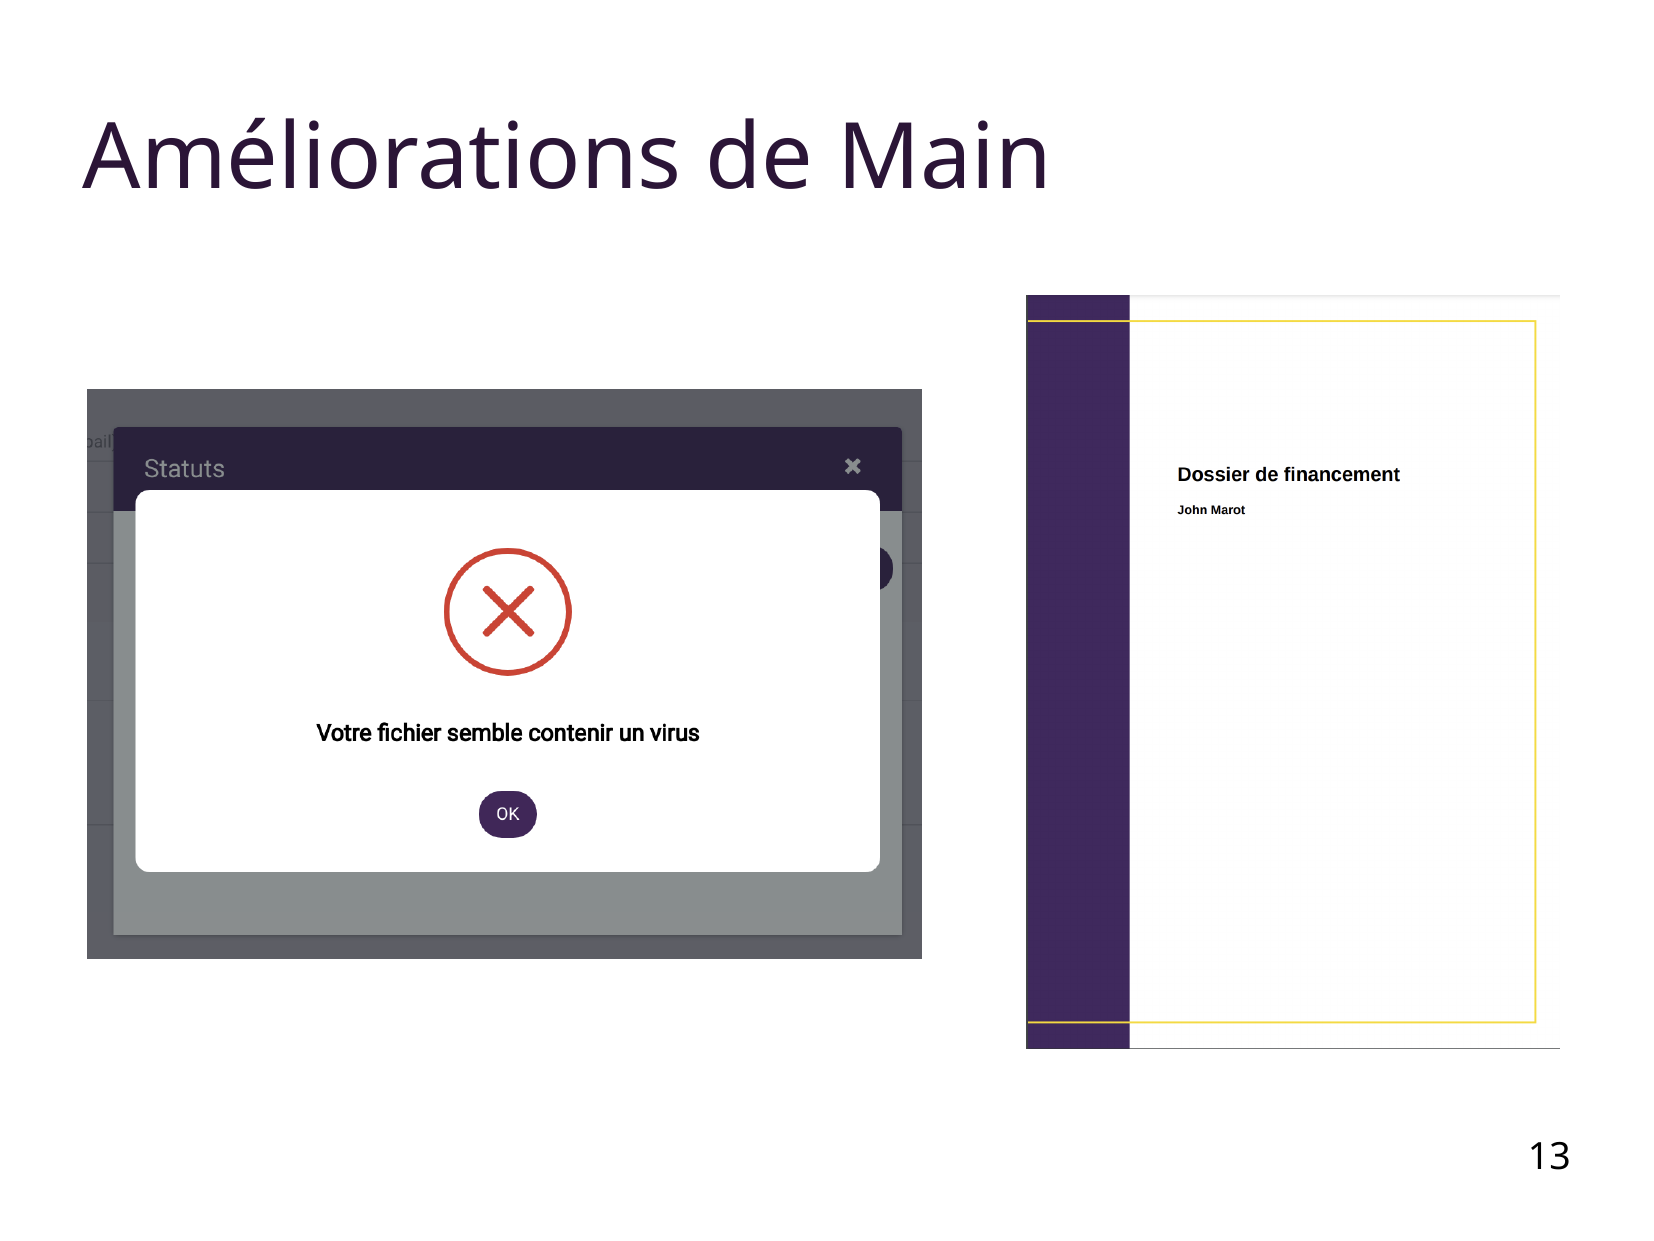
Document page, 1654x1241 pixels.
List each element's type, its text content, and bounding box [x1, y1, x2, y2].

picture [1026, 295, 1560, 1049]
title Améliorations de Main [82, 49, 1571, 257]
picture [87, 389, 922, 960]
